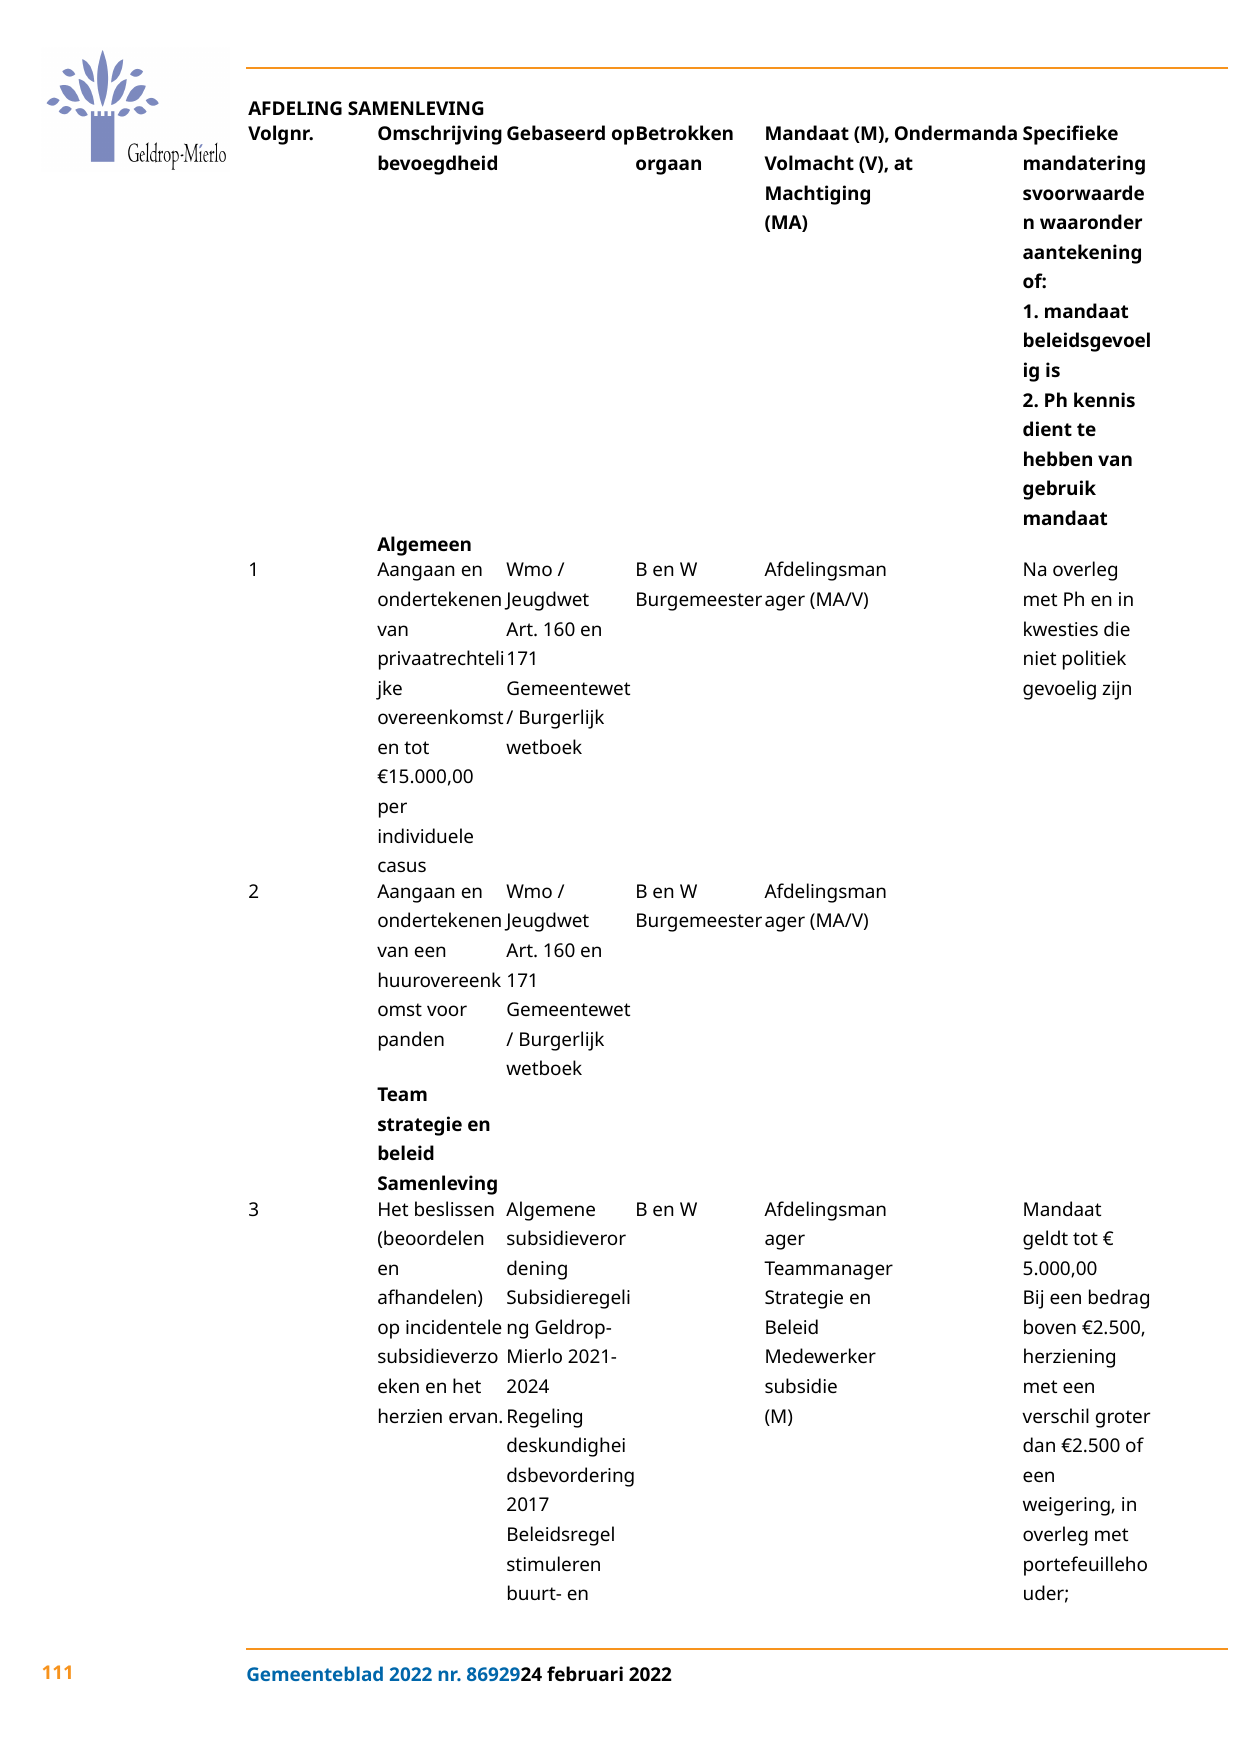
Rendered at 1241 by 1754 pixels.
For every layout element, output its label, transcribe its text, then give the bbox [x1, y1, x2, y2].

table_cell 1 [248, 557, 377, 878]
table_cell Betrokken orgaan [635, 121, 764, 531]
table_cell Mandaat geldt tot € 5.000,00 Bij een bedrag boven €2.500, herziening met een verschil groter dan €2.500 of een weigering, in overleg met portefeuillehouder; [1023, 1196, 1152, 1606]
table_cell [1023, 1081, 1152, 1196]
table_cell [635, 1081, 764, 1196]
table_cell Omschrijving bevoegdheid [377, 121, 506, 531]
table_cell [506, 531, 635, 557]
table_cell [764, 531, 893, 557]
table_cell Mandaat (M), Volmacht (V), Machtiging (MA) [764, 121, 893, 531]
table_cell 2 [248, 878, 377, 1081]
table_cell [248, 1081, 377, 1196]
table_cell [894, 1196, 1022, 1606]
table_cell [1023, 531, 1152, 557]
table_cell [248, 531, 377, 557]
table_cell B en W Burgemeester [635, 557, 764, 878]
table_cell Na overleg met Ph en in kwesties die niet politiek gevoelig zijn [1023, 557, 1152, 878]
table_cell Aangaan en ondertekenen van een huurovereenkomst voor panden [377, 878, 506, 1081]
table_cell Wmo / Jeugdwet Art. 160 en 171 Gemeentewet / Burgerlijk wetboek [506, 878, 635, 1081]
table_header AFDELING SAMENLEVING [248, 95, 1152, 121]
table_cell B en W Burgemeester [635, 878, 764, 1081]
table_cell [1023, 878, 1152, 1081]
table_cell Volgnr. [248, 121, 377, 531]
picture [41, 47, 231, 172]
table_cell Team strategie en beleid Samenleving [377, 1081, 506, 1196]
table_cell [506, 1081, 635, 1196]
table_cell B en W [635, 1196, 764, 1606]
table_cell [635, 531, 764, 557]
table_cell [894, 878, 1022, 1081]
table_cell Algemeen [377, 531, 506, 557]
table_cell Afdelingsmanager Teammanager Strategie en Beleid Medewerker subsidie (M) [764, 1196, 893, 1606]
table_cell [894, 1081, 1022, 1196]
table_cell Afdelingsmanager (MA/V) [764, 557, 893, 878]
table_cell Het beslissen (beoordelen en afhandelen) op incidentele subsidieverzoeken en het herzien ervan. [377, 1196, 506, 1606]
table_cell Afdelingsmanager (MA/V) [764, 878, 893, 1081]
table_cell Wmo / Jeugdwet Art. 160 en 171 Gemeentewet / Burgerlijk wetboek [506, 557, 635, 878]
table_cell 3 [248, 1196, 377, 1606]
table_cell Specifieke mandateringsvoorwaarden waaronder aantekening of: 1. mandaat beleidsgevoelig is 2. Ph kennis dient te hebben van gebruik mandaat [1023, 121, 1152, 531]
table_cell Aangaan en ondertekenen van privaatrechtelijke overeenkomsten tot €15.000,00 per individuele casus [377, 557, 506, 878]
table_cell Gebaseerd op [506, 121, 635, 531]
table_cell [894, 557, 1022, 878]
table_cell Ondermandaat [894, 121, 1022, 531]
table_cell Algemene subsidieverordening Subsidieregeling Geldrop-Mierlo 2021-2024 Regeling deskundigheidsbevordering 2017 Beleidsregel stimuleren buurt- en [506, 1196, 635, 1606]
table_cell [764, 1081, 893, 1196]
table_cell [894, 531, 1022, 557]
